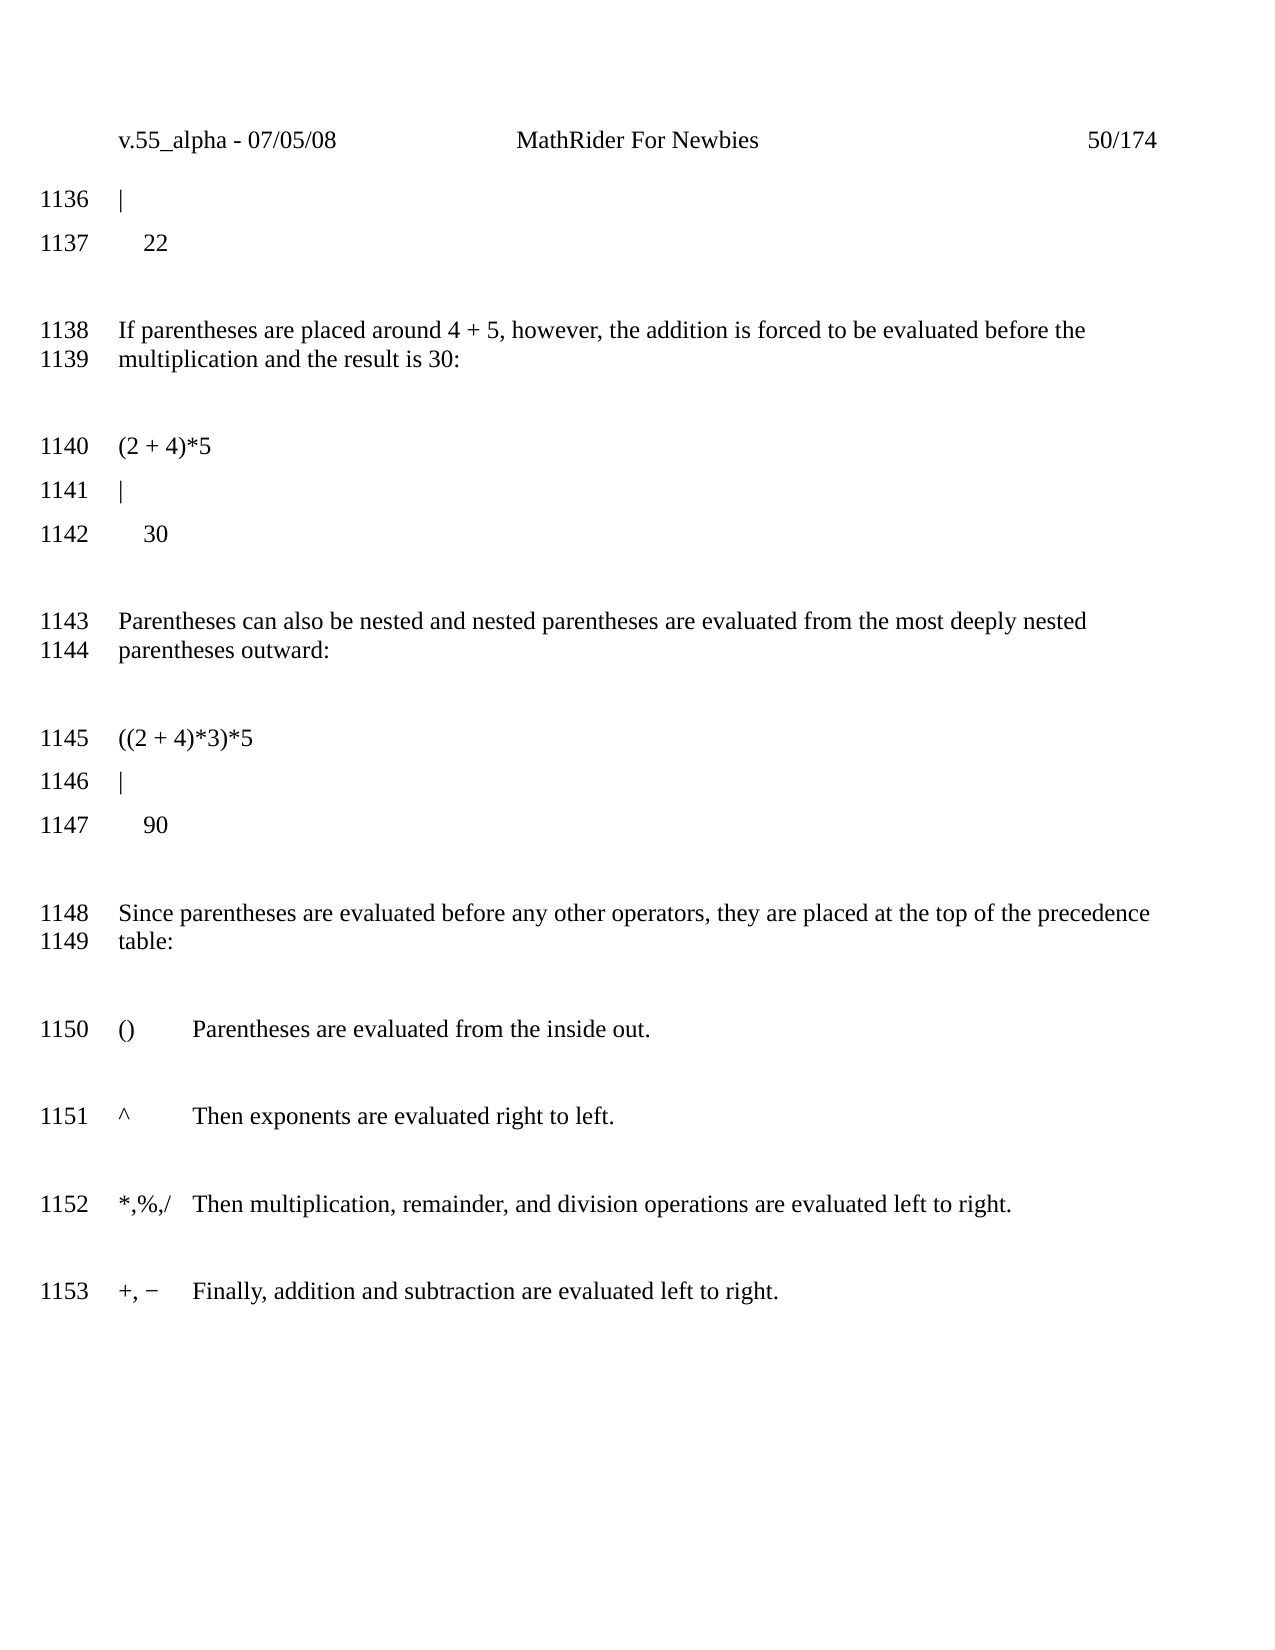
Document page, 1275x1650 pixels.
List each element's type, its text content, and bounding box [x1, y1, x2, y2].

text If parentheses are placed around 4 + 5, however, the addition is forced to be evaluated before the multiplication and the result is 30: [118, 315, 1157, 373]
text | [118, 475, 1157, 504]
text () Parentheses are evaluated from the inside out. [118, 1014, 1157, 1043]
text | [118, 766, 1157, 795]
text ^ Then exponents are evaluated right to left. [118, 1101, 1157, 1130]
text Since parentheses are evaluated before any other operators, they are placed at the top of the precedence table: [118, 898, 1157, 955]
text ((2 + 4)*3)*5 [118, 723, 1157, 751]
text | [118, 184, 1157, 213]
text +, − Finally, addition and subtraction are evaluated left to right. [118, 1276, 1157, 1305]
text *,%,/ Then multiplication, remainder, and division operations are evaluated left to right. [118, 1189, 1157, 1218]
text 30 [118, 519, 1157, 548]
text Parentheses can also be nested and nested parentheses are evaluated from the most deeply nested parentheses outward: [118, 606, 1157, 664]
text 90 [118, 810, 1157, 839]
text (2 + 4)*5 [118, 431, 1157, 460]
text 22 [118, 228, 1157, 256]
